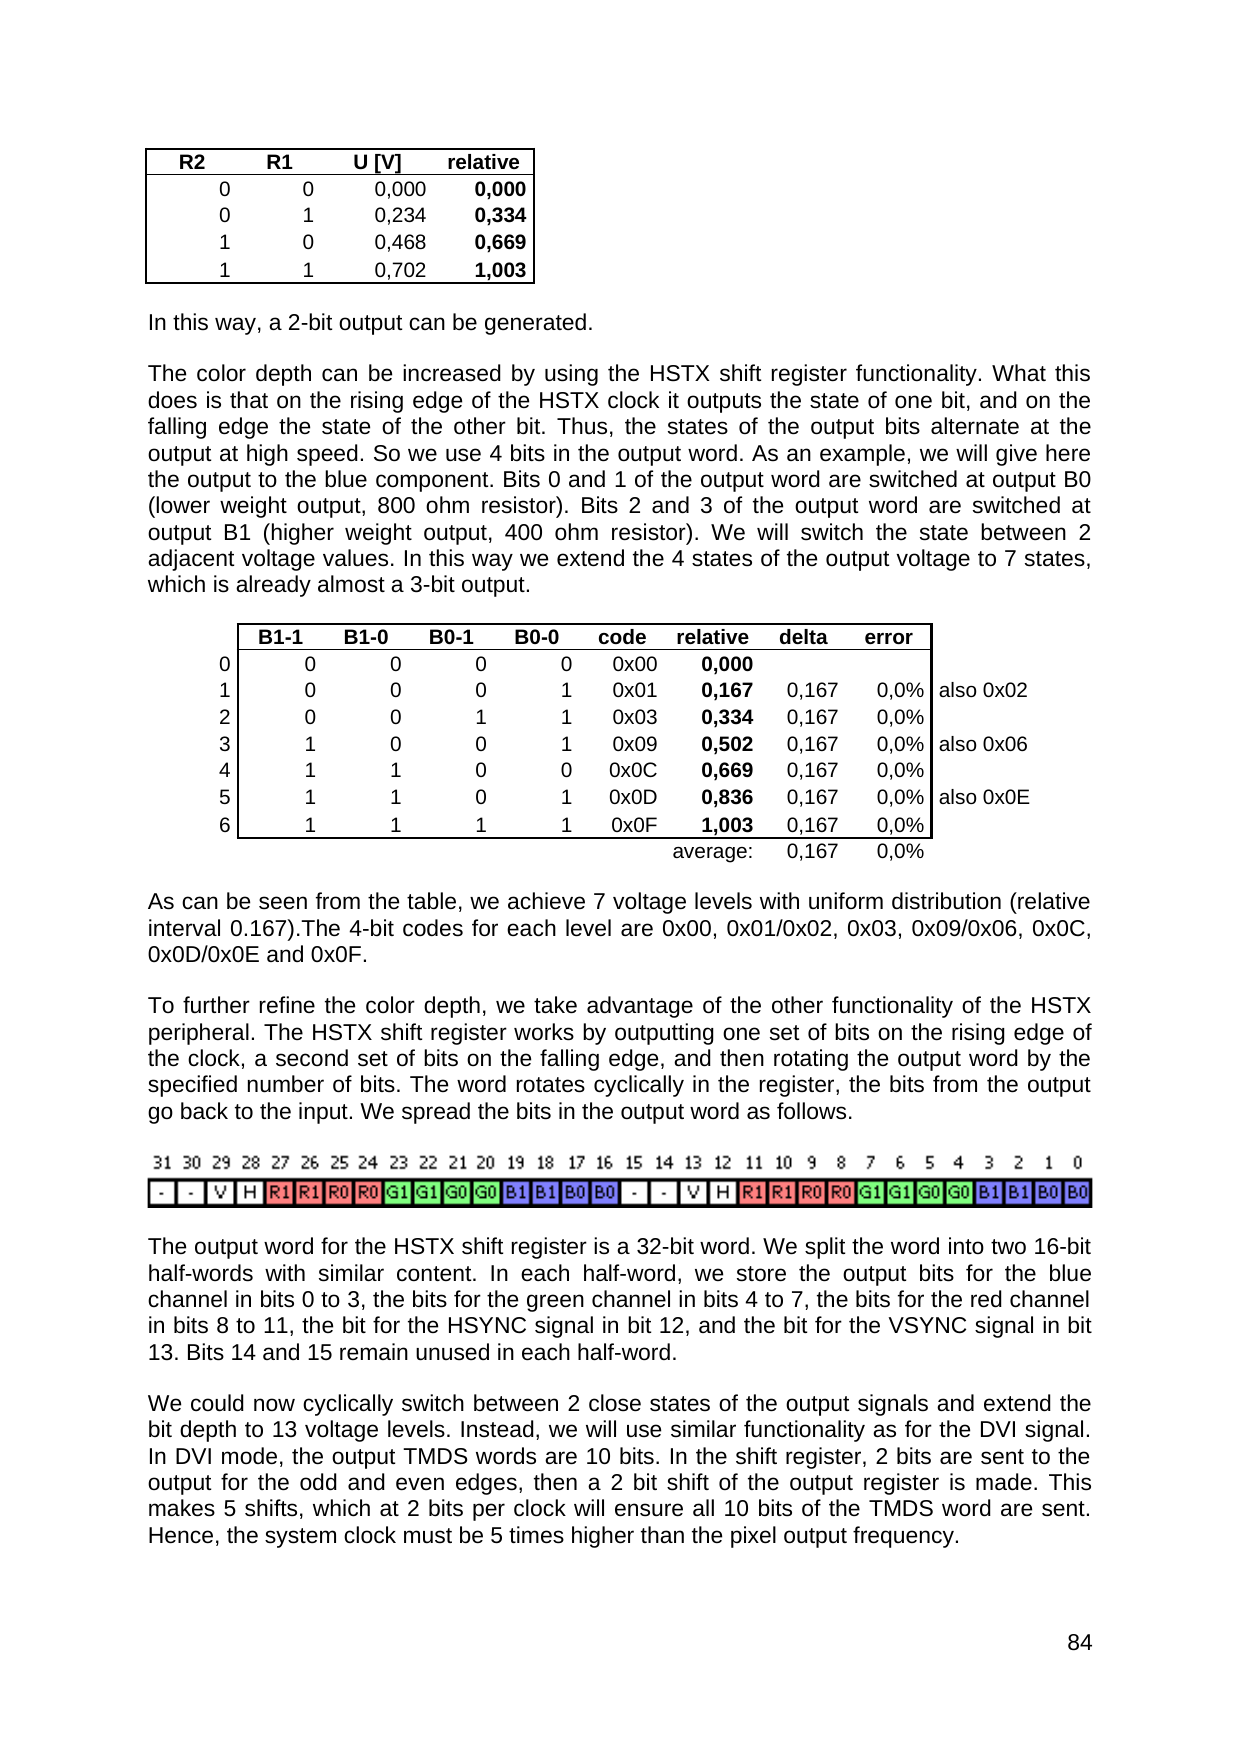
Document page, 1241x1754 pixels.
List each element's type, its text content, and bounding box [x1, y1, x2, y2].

table_cell 4 [140, 755, 237, 782]
table_cell 0 [238, 175, 321, 201]
table_cell [933, 649, 1052, 676]
table_cell 0,234 [321, 201, 433, 227]
table_header delta [761, 625, 846, 649]
table_cell 0 [409, 676, 494, 702]
table_cell 0x00 [579, 650, 665, 676]
table_header [933, 623, 1052, 649]
table_cell 0,702 [321, 254, 433, 282]
table_cell 5 [140, 782, 237, 808]
table_cell 0,334 [665, 702, 761, 729]
table_cell 1 [239, 755, 323, 782]
table_cell 0 [323, 729, 408, 755]
table_cell 0 [147, 175, 238, 201]
table_cell 0 [238, 227, 321, 254]
picture [147, 1149, 1093, 1208]
table_header [140, 623, 237, 649]
table_cell 6 [140, 809, 237, 837]
table_cell 0 [147, 201, 238, 227]
table_header U [V] [321, 150, 433, 174]
table_header R2 [147, 150, 238, 174]
table_cell 0 [409, 729, 494, 755]
table_cell 0 [409, 755, 494, 782]
table_cell 1 [494, 782, 579, 808]
text The output word for the HSTX shift register is a 32-bit word. We split the word into two 16-bit half-words with similar content. In each half-word, we store the output bits for the blue channel in bits 0 to 3, the bits for the green channel in bits 4 to 7, the bits for the red channel in bits 8 to 11, the bit for the HSYNC signal in bit 12, and the bit for the VSYNC signal in bit 13. Bits 14 and 15 remain unused in each half-word. [148, 1233, 1093, 1365]
table_cell 0 [494, 650, 579, 676]
table_cell 1,003 [434, 254, 533, 282]
table_cell 0,167 [761, 755, 846, 782]
table_header relative [665, 625, 761, 649]
table_cell 0 [409, 650, 494, 676]
table_cell 0,468 [321, 227, 433, 254]
table_cell 0,167 [665, 676, 761, 702]
table_header B1-0 [323, 625, 408, 649]
table_cell 0,000 [321, 175, 433, 201]
table_cell 2 [140, 702, 237, 729]
table_cell 0,167 [761, 676, 846, 702]
table_cell 0,167 [761, 782, 846, 808]
table_cell 1 [494, 729, 579, 755]
table_header B0-1 [409, 625, 494, 649]
table_cell 1 [409, 702, 494, 729]
table_cell 0x0F [579, 809, 665, 837]
table_cell [931, 837, 1052, 863]
table_cell [933, 702, 1052, 729]
table_cell [933, 809, 1052, 837]
table_cell 0,0% [846, 839, 931, 863]
table_cell 0,0% [846, 676, 930, 702]
table_cell 0,836 [665, 782, 761, 808]
table_cell also 0x0E [933, 782, 1052, 808]
table_cell 1 [140, 676, 237, 702]
table_cell 0,502 [665, 729, 761, 755]
table_cell 0 [409, 782, 494, 808]
table_cell 0 [323, 676, 408, 702]
table_cell 0,669 [665, 755, 761, 782]
table_cell [238, 839, 323, 863]
table_cell 0,000 [665, 650, 761, 676]
table_cell [323, 839, 408, 863]
table_cell 0 [239, 676, 323, 702]
text To further refine the color depth, we take advantage of the other functionality of the HSTX peripheral. The HSTX shift register works by outputting one set of bits on the rising edge of the clock, a second set of bits on the falling edge, and then rotating the output word by the specified number of bits. The word rotates cyclically in the register, the bits from the output go back to the input. We spread the bits in the output word as follows. [148, 992, 1093, 1124]
table_cell 0x0D [579, 782, 665, 808]
table_cell also 0x06 [933, 729, 1052, 755]
table_cell 3 [140, 729, 237, 755]
table_cell 0 [140, 649, 237, 676]
table_cell 1 [239, 782, 323, 808]
table_cell 0,167 [761, 729, 846, 755]
text In this way, a 2-bit output can be generated. [148, 309, 1093, 335]
table_cell 0x01 [579, 676, 665, 702]
table_cell [846, 650, 930, 676]
table_cell 1 [238, 254, 321, 282]
table_header B1-1 [239, 625, 323, 649]
table_cell 0x09 [579, 729, 665, 755]
table_cell 0,0% [846, 809, 930, 837]
text We could now cyclically switch between 2 close states of the output signals and extend the bit depth to 13 voltage levels. Instead, we will use similar functionality as for the DVI signal. In DVI mode, the output TMDS words are 10 bits. In the shift register, 2 bits are sent to the output for the odd and even edges, then a 2 bit shift of the output register is made. This makes 5 shifts, which at 2 bits per clock will ensure all 10 bits of the TMDS word are sent. Hence, the system clock must be 5 times higher than the pixel output frequency. [148, 1390, 1093, 1548]
table_cell [933, 755, 1052, 782]
table_cell 1 [323, 809, 408, 837]
table_cell 1 [323, 782, 408, 808]
table_cell 1 [409, 809, 494, 837]
table_cell 1 [239, 809, 323, 837]
table_header R1 [238, 150, 321, 174]
table_cell 0 [494, 755, 579, 782]
table_cell 0,669 [434, 227, 533, 254]
table_cell 1 [494, 676, 579, 702]
table_cell 0,334 [434, 201, 533, 227]
table_cell 0 [323, 650, 408, 676]
table_cell [409, 839, 494, 863]
table_cell 1 [239, 729, 323, 755]
table_cell 1 [147, 254, 238, 282]
table_header relative [434, 150, 533, 174]
table_cell [761, 650, 846, 676]
table_cell [494, 839, 579, 863]
table_cell 0,167 [761, 702, 846, 729]
table_cell 0,000 [434, 175, 533, 201]
table_cell 0,167 [761, 809, 846, 837]
table_cell 0,0% [846, 782, 930, 808]
table_cell 0x0C [579, 755, 665, 782]
table_cell 0,0% [846, 729, 930, 755]
text The color depth can be increased by using the HSTX shift register functionality. What this does is that on the rising edge of the HSTX clock it outputs the state of one bit, and on the falling edge the state of the other bit. Thus, the states of the output bits alternate at the output at high speed. So we use 4 bits in the output word. As an example, we will give here the output to the blue component. Bits 0 and 1 of the output word are switched at output B0 (lower weight output, 800 ohm resistor). Bits 2 and 3 of the output word are switched at output B1 (higher weight output, 400 ohm resistor). We will switch the state between 2 adjacent voltage values. In this way we extend the 4 states of the output voltage to 7 states, which is already almost a 3-bit output. [148, 360, 1093, 598]
table_cell also 0x02 [933, 676, 1052, 702]
text As can be seen from the table, we achieve 7 voltage levels with uniform distribution (relative interval 0.167).The 4-bit codes for each level are 0x00, 0x01/0x02, 0x03, 0x09/0x06, 0x0C, 0x0D/0x0E and 0x0F. [148, 888, 1093, 967]
table_cell 1 [323, 755, 408, 782]
table_cell 1,003 [665, 809, 761, 837]
table_header code [579, 625, 665, 649]
table_cell 1 [494, 809, 579, 837]
table_cell 0,0% [846, 702, 930, 729]
table_cell 1 [494, 702, 579, 729]
table_cell 0 [239, 702, 323, 729]
table_cell 0,0% [846, 755, 930, 782]
table_cell [140, 837, 238, 863]
table_cell 0 [239, 650, 323, 676]
table_cell average: [665, 839, 761, 863]
table_cell 1 [147, 227, 238, 254]
table_cell 1 [238, 201, 321, 227]
table_cell [579, 839, 665, 863]
table_header error [846, 625, 930, 649]
table_header B0-0 [494, 625, 579, 649]
table_cell 0,167 [761, 839, 846, 863]
table_cell 0 [323, 702, 408, 729]
table_cell 0x03 [579, 702, 665, 729]
